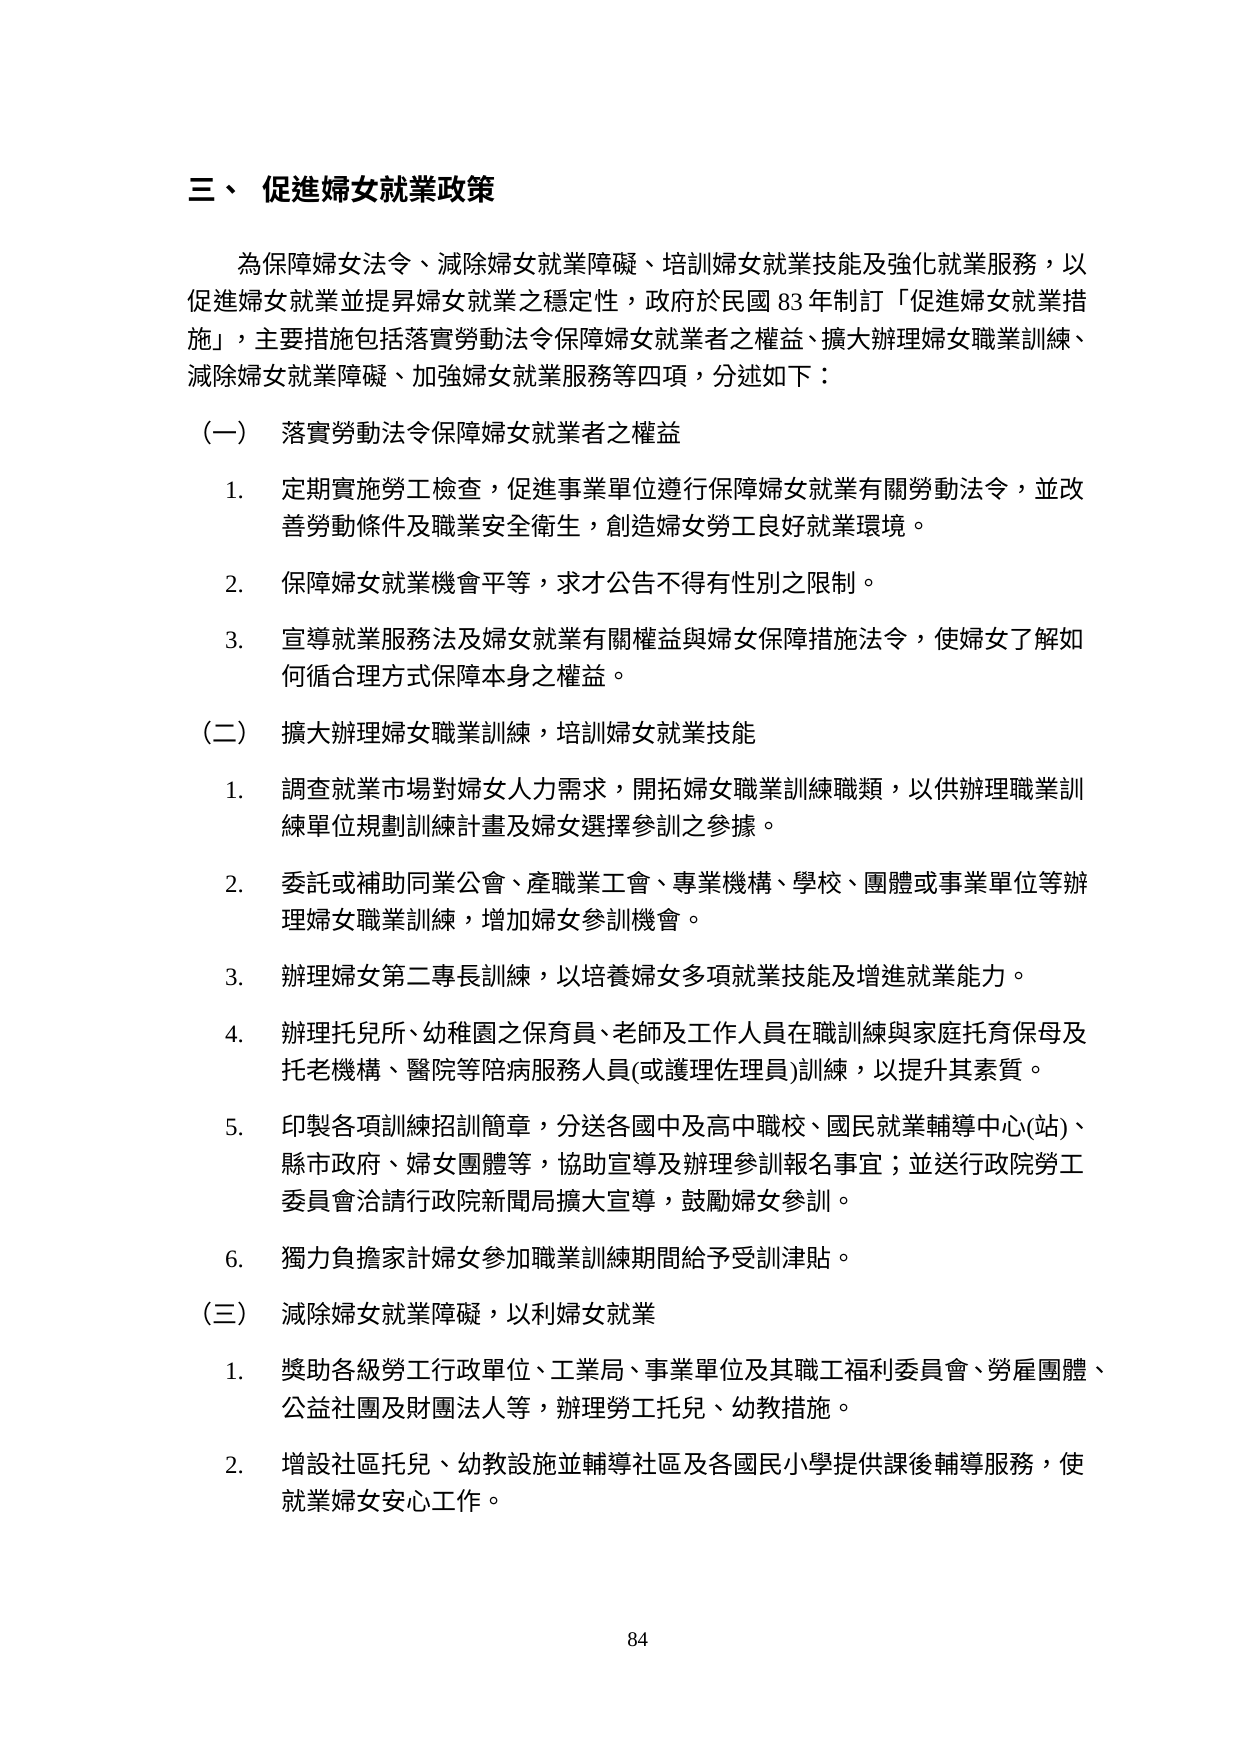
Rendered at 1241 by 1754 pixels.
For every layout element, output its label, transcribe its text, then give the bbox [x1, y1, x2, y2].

list 印製各項訓練招訓簡章，分送各國中及高中職校、國民就業輔導中心(站)、縣市政府、婦女團體等，協助宣導及辦理參訓報名事宜；並送行政院勞工委員會洽請行政院新聞局擴大宣導，鼓勵婦女參訓。 [225, 1106, 1087, 1219]
list 獎助各級勞工行政單位、工業局、事業單位及其職工福利委員會、勞雇團體、公益社團及財團法人等，辦理勞工托兒、幼教措施。 [225, 1350, 1087, 1425]
list 獨力負擔家計婦女參加職業訓練期間給予受訓津貼。 [225, 1237, 1087, 1275]
list 宣導就業服務法及婦女就業有關權益與婦女保障措施法令，使婦女了解如何循合理方式保障本身之權益。 [225, 619, 1087, 694]
text 為保障婦女法令、減除婦女就業障礙、培訓婦女就業技能及強化就業服務，以促進婦女就業並提昇婦女就業之穩定性，政府於民國83年制訂「促進婦女就業措施」，主要措施包括落實勞動法令保障婦女就業者之權益、擴大辦理婦女職業訓練、減除婦女就業障礙、加強婦女就業服務等四項，分述如下： [187, 244, 1087, 394]
list 調查就業市場對婦女人力需求，開拓婦女職業訓練職類，以供辦理職業訓練單位規劃訓練計畫及婦女選擇參訓之參據。 [225, 769, 1087, 844]
list 保障婦女就業機會平等，求才公告不得有性別之限制。 [225, 562, 1087, 600]
list 增設社區托兒、幼教設施並輔導社區及各國民小學提供課後輔導服務，使就業婦女安心工作。 [225, 1444, 1087, 1519]
list 落實勞動法令保障婦女就業者之權益 [187, 412, 1087, 450]
list 定期實施勞工檢查，促進事業單位遵行保障婦女就業有關勞動法令，並改善勞動條件及職業安全衛生，創造婦女勞工良好就業環境。 [225, 469, 1087, 544]
list 減除婦女就業障礙，以利婦女就業 [187, 1294, 1087, 1331]
list 辦理婦女第二專長訓練，以培養婦女多項就業技能及增進就業能力。 [225, 956, 1087, 994]
list 委託或補助同業公會、產職業工會、專業機構、學校、團體或事業單位等辦理婦女職業訓練，增加婦女參訓機會。 [225, 862, 1087, 937]
list 辦理托兒所、幼稚園之保育員、老師及工作人員在職訓練與家庭托育保母及托老機構、醫院等陪病服務人員(或護理佐理員)訓練，以提升其素質。 [225, 1012, 1087, 1087]
list 促進婦女就業政策 [187, 150, 1087, 225]
list 擴大辦理婦女職業訓練，培訓婦女就業技能 [187, 712, 1087, 750]
